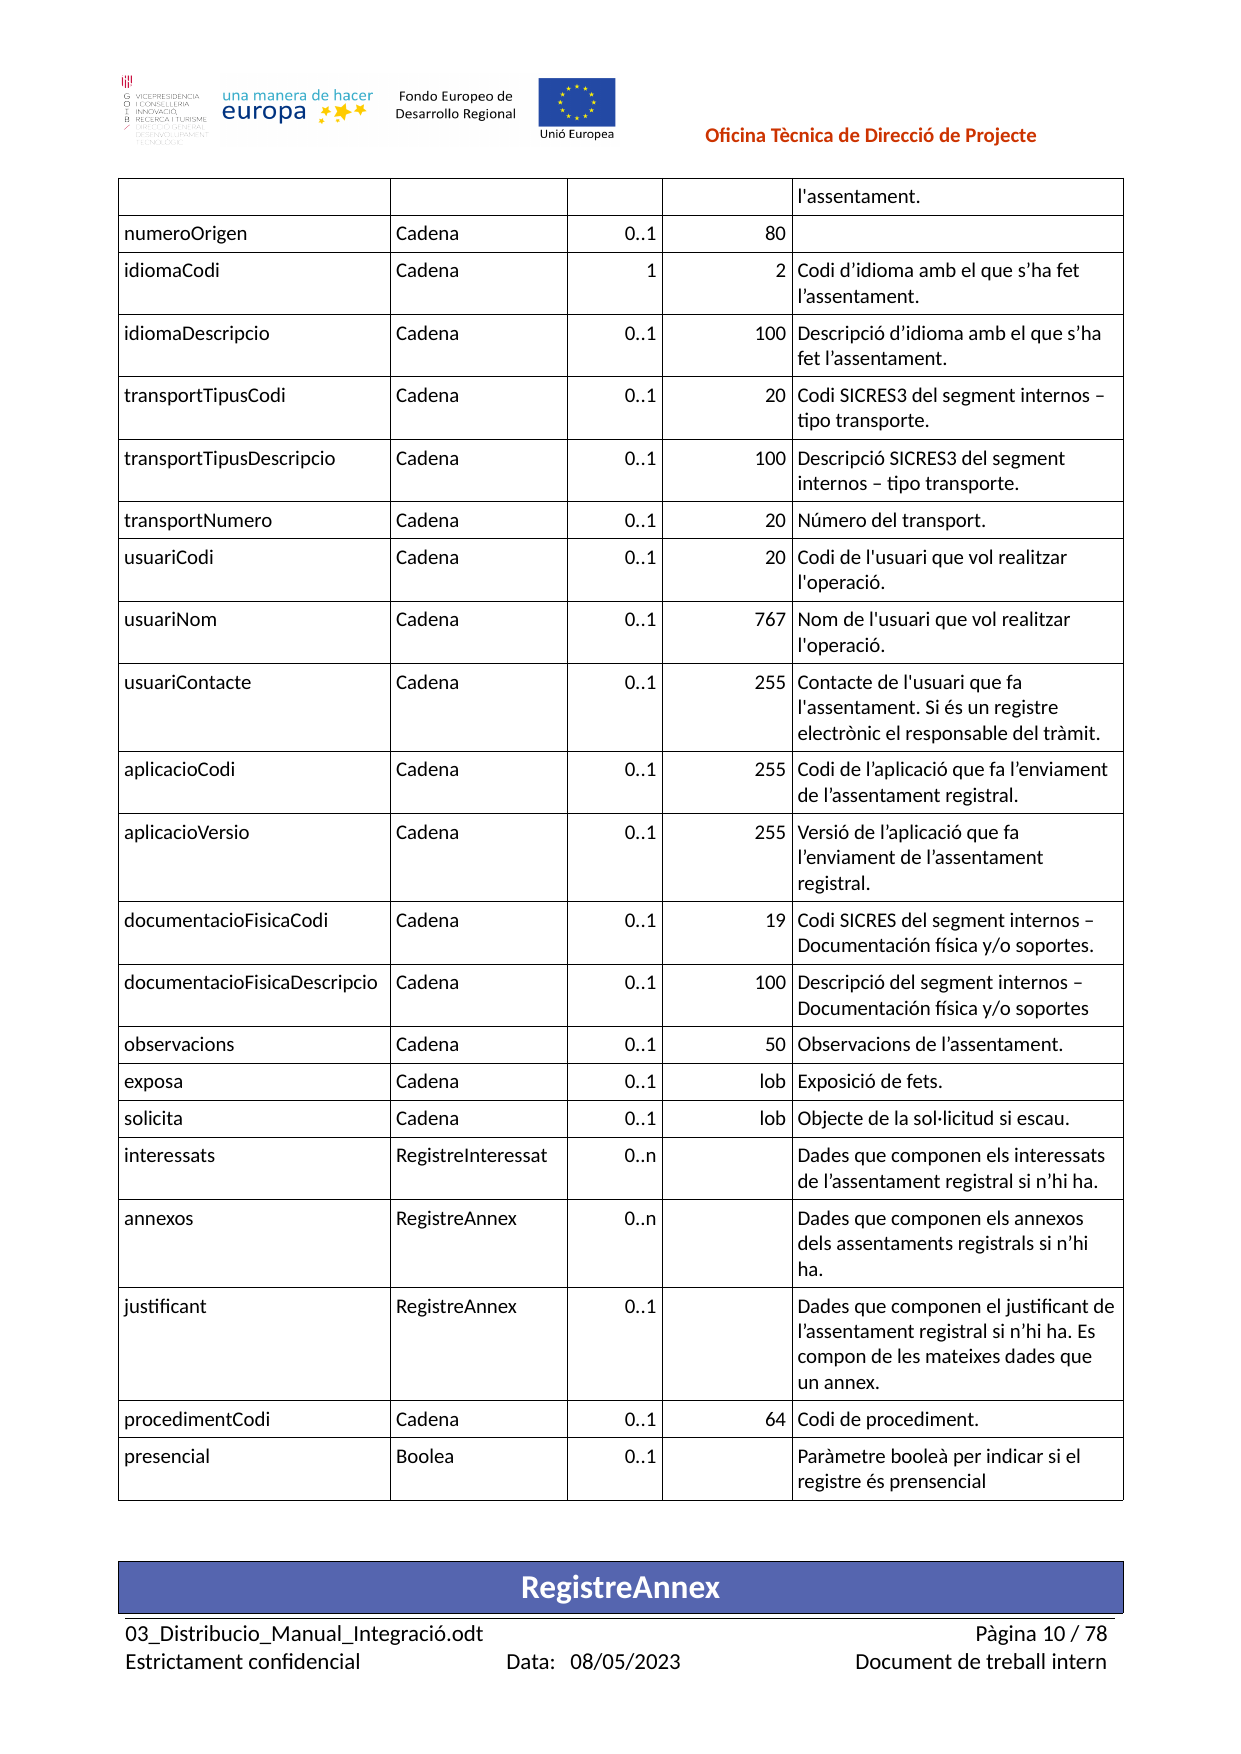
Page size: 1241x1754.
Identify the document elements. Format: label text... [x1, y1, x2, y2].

table_cell Cadena [391, 216, 567, 252]
table_cell RegistreAnnex [391, 1288, 567, 1400]
table_cell 0..1 [568, 902, 662, 963]
table_cell 0..1 [568, 1401, 662, 1437]
table_cell 20 [663, 502, 792, 538]
table_cell Cadena [391, 965, 567, 1026]
table_cell Cadena [391, 1401, 567, 1437]
table_cell Cadena [391, 253, 567, 314]
table_cell 0..1 [568, 1027, 662, 1063]
table_cell [663, 1438, 792, 1499]
table_cell Dades que componen els annexos dels assentaments registrals si n’hi ha. [793, 1200, 1123, 1287]
table_cell Cadena [391, 902, 567, 963]
table_cell procedimentCodi [119, 1401, 390, 1437]
table_cell 0..1 [568, 502, 662, 538]
table_cell 0..1 [568, 377, 662, 439]
table_cell lob [663, 1064, 792, 1100]
table_cell Cadena [391, 440, 567, 501]
table_cell exposa [119, 1064, 390, 1100]
table_cell Número del transport. [793, 502, 1123, 538]
table_cell presencial [119, 1438, 390, 1499]
table_cell 0..1 [568, 1288, 662, 1400]
table_cell [663, 1288, 792, 1400]
table_cell 19 [663, 902, 792, 963]
table_cell [663, 1200, 792, 1287]
table_cell Dades que componen el justificant de l’assentament registral si n’hi ha. Es compon de les mateixes dades que un annex. [793, 1288, 1123, 1400]
table_cell Codi SICRES3 del segment internos – tipo transporte. [793, 377, 1123, 439]
table_cell Codi SICRES del segment internos – Documentación física y/o soportes. [793, 902, 1123, 963]
table_cell 255 [663, 664, 792, 751]
table_cell 0..1 [568, 315, 662, 376]
table_cell transportTipusDescripcio [119, 440, 390, 501]
table_cell 767 [663, 602, 792, 663]
table_cell l'assentament. [793, 179, 1123, 215]
table_cell [568, 179, 662, 215]
table_cell Dades que componen els interessats de l’assentament registral si n’hi ha. [793, 1138, 1123, 1199]
table_cell 64 [663, 1401, 792, 1437]
table_cell [119, 179, 390, 215]
table_cell 0..n [568, 1200, 662, 1287]
table_cell RegistreInteressat [391, 1138, 567, 1199]
table_cell 0..1 [568, 602, 662, 663]
table_cell Descripció d’idioma amb el que s’ha fet l’assentament. [793, 315, 1123, 376]
table_cell documentacioFisicaDescripcio [119, 965, 390, 1026]
table_cell Contacte de l'usuari que fa l'assentament. Si és un registre electrònic el responsable del tràmit. [793, 664, 1123, 751]
table_cell 0..1 [568, 440, 662, 501]
table_cell [793, 216, 1123, 252]
table_cell 0..1 [568, 1438, 662, 1499]
table_cell Exposició de fets. [793, 1064, 1123, 1100]
table_cell 100 [663, 315, 792, 376]
table_cell Objecte de la sol·licitud si escau. [793, 1101, 1123, 1137]
table_cell 0..1 [568, 1064, 662, 1100]
table_cell interessats [119, 1138, 390, 1199]
table_cell idiomaCodi [119, 253, 390, 314]
table_cell aplicacioVersio [119, 814, 390, 901]
table_cell Cadena [391, 602, 567, 663]
table_cell 1 [568, 253, 662, 314]
table_cell Cadena [391, 1064, 567, 1100]
table_cell Cadena [391, 664, 567, 751]
table_cell 0..1 [568, 539, 662, 601]
table_cell Cadena [391, 1027, 567, 1063]
table_cell idiomaDescripcio [119, 315, 390, 376]
table_cell [391, 179, 567, 215]
table_cell Codi d’idioma amb el que s’ha fet l’assentament. [793, 253, 1123, 314]
table_cell Cadena [391, 502, 567, 538]
table_cell [663, 1138, 792, 1199]
table_cell solicita [119, 1101, 390, 1137]
table_cell usuariNom [119, 602, 390, 663]
table_cell 100 [663, 965, 792, 1026]
table_cell RegistreAnnex [391, 1200, 567, 1287]
table_cell usuariCodi [119, 539, 390, 601]
table_cell Codi de l'usuari que vol realitzar l'operació. [793, 539, 1123, 601]
table_cell usuariContacte [119, 664, 390, 751]
picture [219, 73, 621, 147]
table_cell aplicacioCodi [119, 752, 390, 813]
table_header RegistreAnnex [119, 1562, 1123, 1613]
table_cell documentacioFisicaCodi [119, 902, 390, 963]
table_cell numeroOrigen [119, 216, 390, 252]
table_cell 0..1 [568, 752, 662, 813]
table_cell transportTipusCodi [119, 377, 390, 439]
picture [118, 73, 213, 147]
table_cell Cadena [391, 539, 567, 601]
table_cell 20 [663, 539, 792, 601]
table_cell transportNumero [119, 502, 390, 538]
table_cell Cadena [391, 1101, 567, 1137]
table_cell Cadena [391, 315, 567, 376]
table_cell 80 [663, 216, 792, 252]
table_cell annexos [119, 1200, 390, 1287]
table_cell 0..n [568, 1138, 662, 1199]
table_cell Codi de l’aplicació que fa l’enviament de l’assentament registral. [793, 752, 1123, 813]
table_cell 255 [663, 752, 792, 813]
table_cell 0..1 [568, 965, 662, 1026]
table_cell Nom de l'usuari que vol realitzar l'operació. [793, 602, 1123, 663]
table_cell justificant [119, 1288, 390, 1400]
table_cell 0..1 [568, 814, 662, 901]
table_cell 0..1 [568, 1101, 662, 1137]
table_cell 20 [663, 377, 792, 439]
table_cell Descripció SICRES3 del segment internos – tipo transporte. [793, 440, 1123, 501]
table_cell Observacions de l’assentament. [793, 1027, 1123, 1063]
table_cell Descripció del segment internos – Documentación física y/o soportes [793, 965, 1123, 1026]
table_cell 100 [663, 440, 792, 501]
table_cell lob [663, 1101, 792, 1137]
table_cell Versió de l’aplicació que fa l’enviament de l’assentament registral. [793, 814, 1123, 901]
table_cell Cadena [391, 814, 567, 901]
table_cell Boolea [391, 1438, 567, 1499]
table_cell Paràmetre booleà per indicar si el registre és prensencial [793, 1438, 1123, 1499]
table_cell 0..1 [568, 216, 662, 252]
table_cell 2 [663, 253, 792, 314]
table_cell Codi de procediment. [793, 1401, 1123, 1437]
table_cell observacions [119, 1027, 390, 1063]
table_cell Cadena [391, 377, 567, 439]
table_cell 255 [663, 814, 792, 901]
table_cell [663, 179, 792, 215]
table_cell 50 [663, 1027, 792, 1063]
table_cell 0..1 [568, 664, 662, 751]
table_cell Cadena [391, 752, 567, 813]
